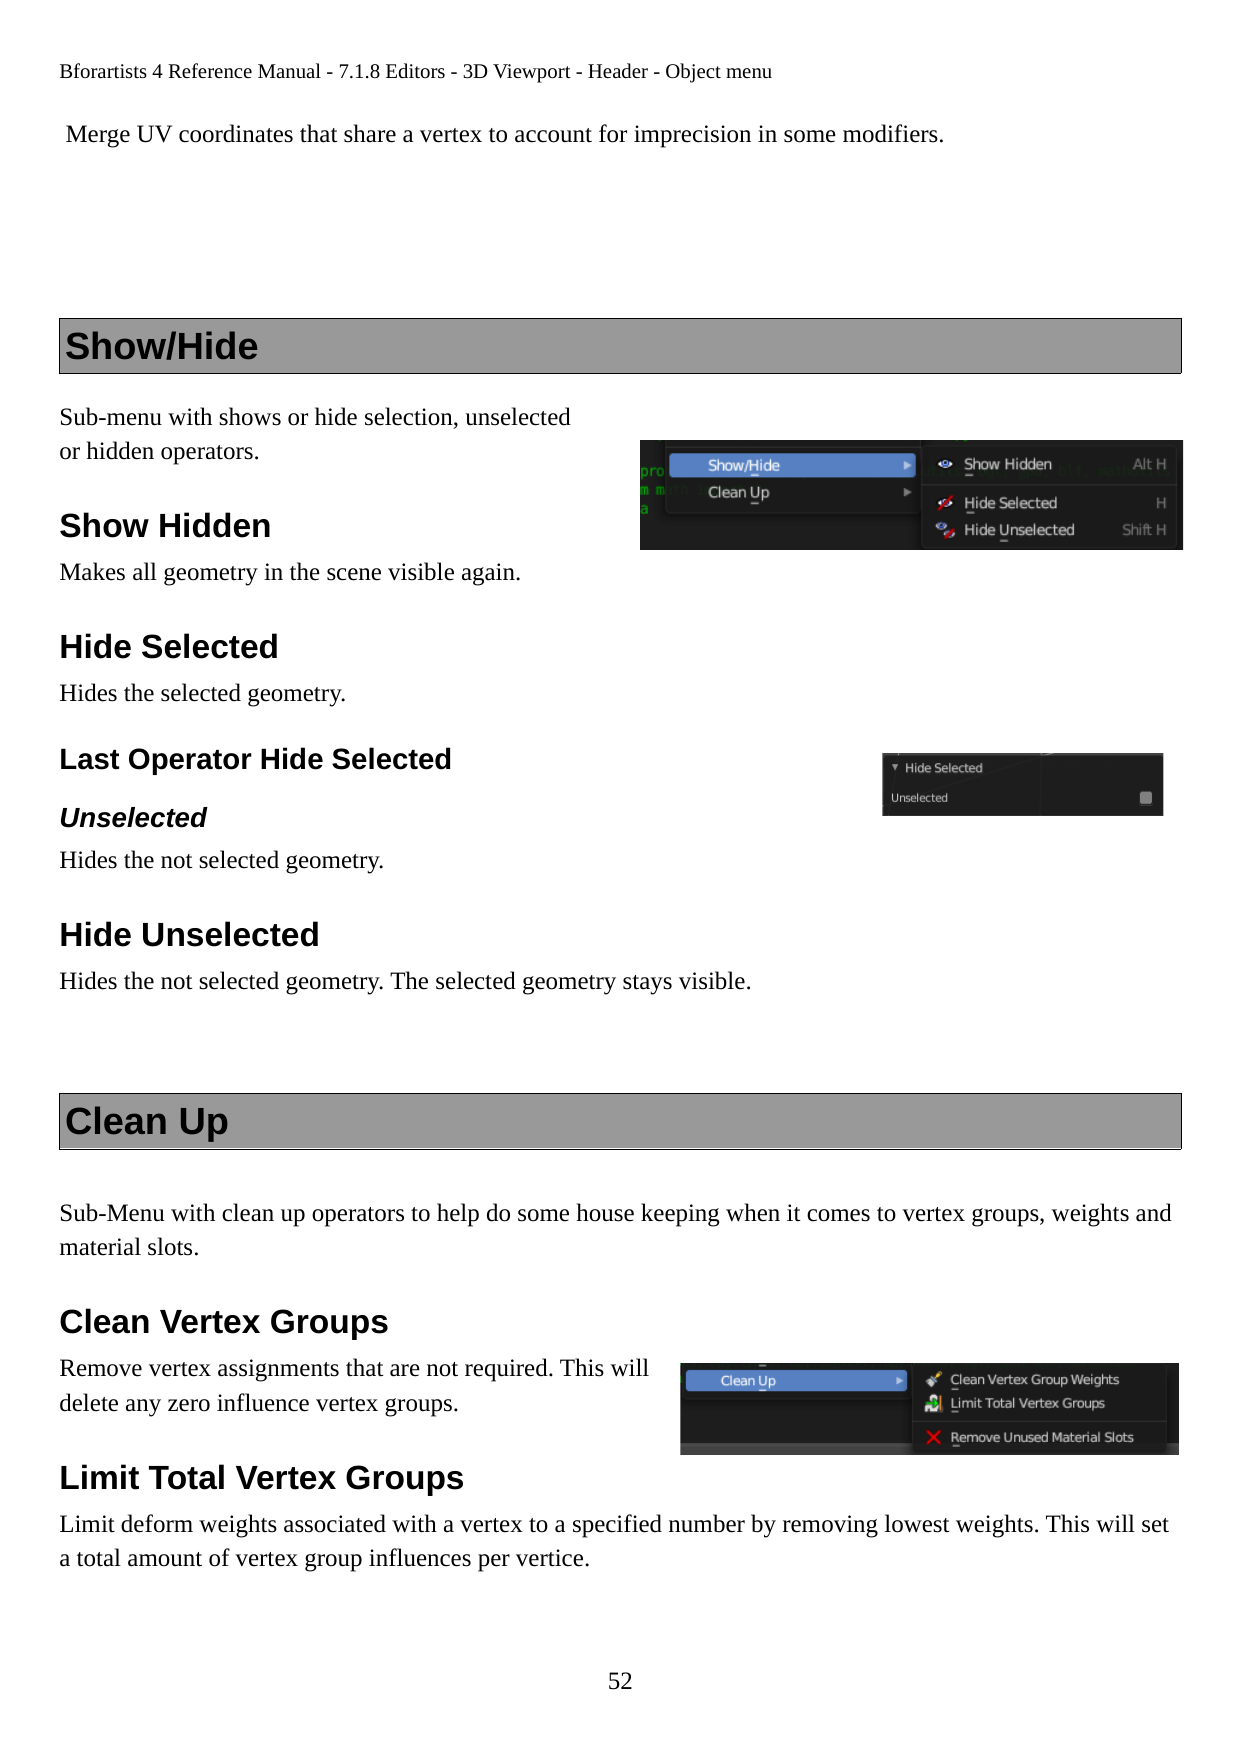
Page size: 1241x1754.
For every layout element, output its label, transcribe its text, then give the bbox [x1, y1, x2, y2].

subtitle Hide Unselected [59, 915, 1181, 954]
table_header Show/Hide [60, 319, 1181, 373]
subtitle Hide Selected [59, 627, 1181, 666]
text Remove vertex assignments that are not required. This will delete any zero influence vertex groups. [59, 1353, 1181, 1416]
text Hides the selected geometry. [59, 678, 1181, 707]
picture [680, 1363, 1179, 1455]
subtitle Limit Total Vertex Groups [59, 1457, 1181, 1496]
text Merge UV coordinates that share a vertex to account for imprecision in some modifiers. [59, 113, 1181, 148]
text Hides the not selected geometry. The selected geometry stays visible. [59, 966, 1181, 995]
subtitle Last Operator Hide Selected [59, 742, 1181, 776]
text Hides the not selected geometry. [59, 845, 1181, 874]
text Limit deform weights associated with a vertex to a specified number by removing lowest weights. This will set a total amount of vertex group influences per vertice. [59, 1509, 1181, 1572]
picture [640, 440, 1184, 550]
subtitle Unselected [59, 801, 1181, 833]
table_header Clean Up [60, 1094, 1181, 1148]
subtitle Clean Vertex Groups [59, 1302, 1181, 1341]
text Makes all geometry in the scene visible again. [59, 557, 1181, 586]
picture [882, 753, 1164, 816]
text Sub-menu with shows or hide selection, unselected or hidden operators. [59, 402, 1181, 465]
subtitle Show Hidden [59, 506, 640, 545]
text Sub-Menu with clean up operators to help do some house keeping when it comes to vertex groups, weights and material slots. [59, 1198, 1181, 1261]
